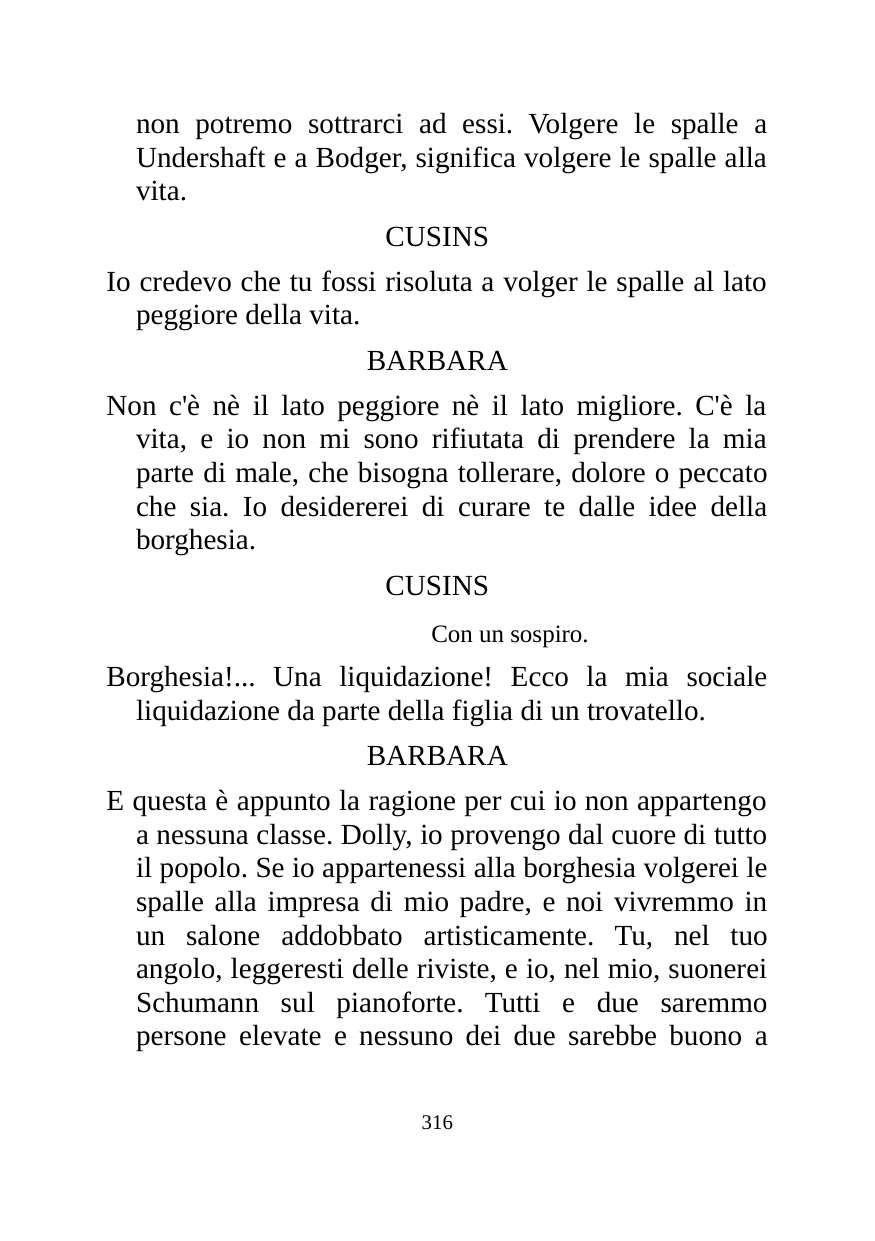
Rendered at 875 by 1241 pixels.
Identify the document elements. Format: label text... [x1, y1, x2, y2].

text CUSINS [106, 219, 768, 252]
text CUSINS [106, 568, 768, 601]
text non potremo sottrarci ad essi. Volgere le spalle a Undershaft e a Bodger, significa volgere le spalle alla vita. [106, 106, 768, 207]
text Con un sospiro. [431, 619, 768, 648]
text Non c'è nè il lato peggiore nè il lato migliore. C'è la vita, e io non mi sono rifiutata di prendere la mia parte di male, che bisogna tollerare, dolore o peccato che sia. Io desidererei di curare te dalle idee della borghesia. [106, 388, 768, 556]
text Io credevo che tu fossi risoluta a volger le spalle al lato peggiore della vita. [106, 264, 768, 331]
text Borghesia!... Una liquidazione! Ecco la mia sociale liquidazione da parte della figlia di un trovatello. [106, 659, 768, 726]
text BARBARA [106, 343, 768, 376]
text E questa è appunto la ragione per cui io non appartengo a nessuna classe. Dolly, io provengo dal cuore di tutto il popolo. Se io appartenessi alla borghesia volgerei le spalle alla impresa di mio padre, e noi vivremmo in un salone addobbato artisticamente. Tu, nel tuo angolo, leggeresti delle riviste, e io, nel mio, suonerei Schumann sul pianoforte. Tutti e due saremmo persone elevate e nessuno dei due sarebbe buono a [106, 783, 768, 1052]
text BARBARA [106, 738, 768, 772]
